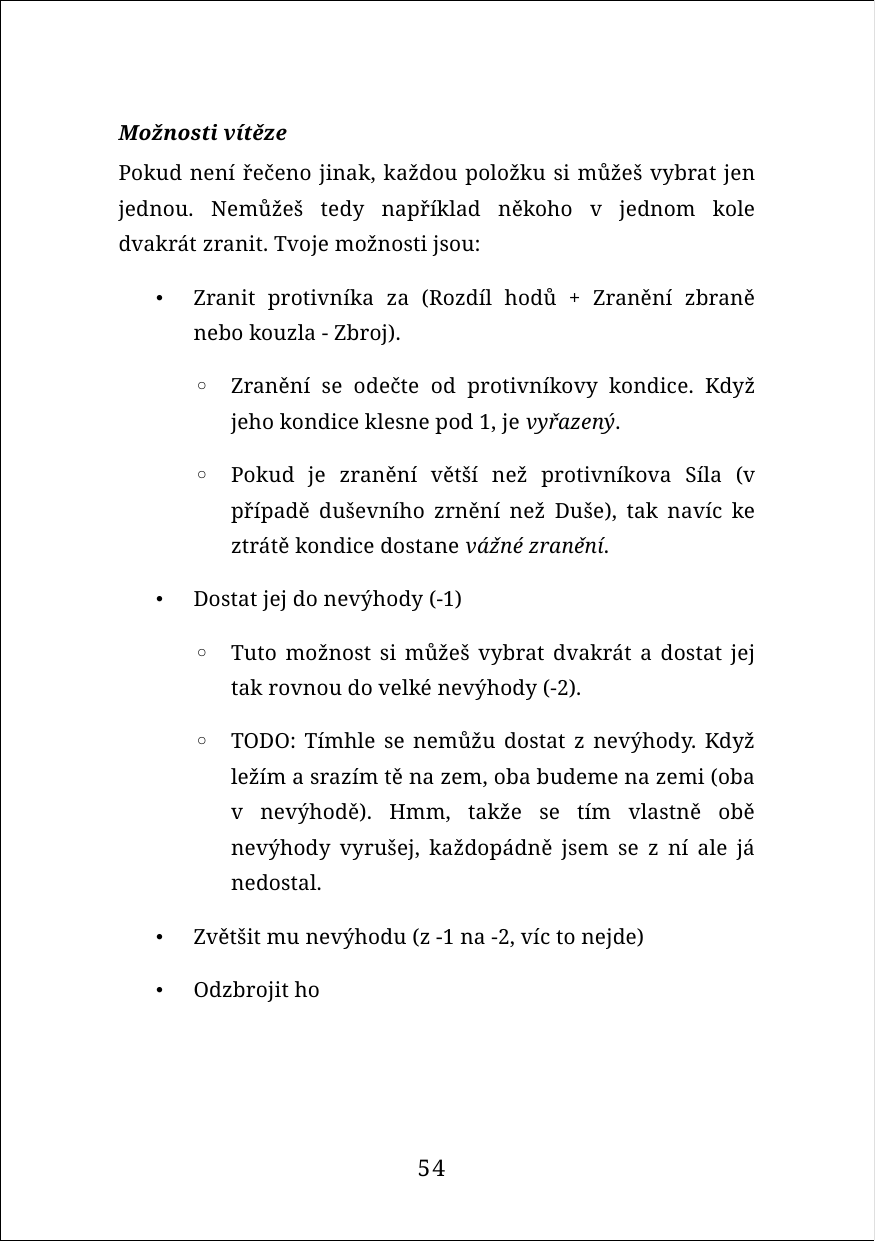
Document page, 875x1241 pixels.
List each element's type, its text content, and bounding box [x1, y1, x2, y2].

list Zvětšit mu nevýhodu (z -1 na -2, víc to nejde) [156, 922, 756, 950]
list Zranit protivníka za (Rozdíl hodů + Zranění zbraně nebo kouzla - Zbroj). [156, 283, 756, 347]
list Pokud je zranění větší než protivníkova Síla (v případě duševního zrnění než Duše), tak navíc ke ztrátě kondice dostane vážné zranění. [193, 460, 756, 560]
list Tuto možnost si můžeš vybrat dvakrát a dostat jej tak rovnou do velké nevýhody (-2). [193, 638, 756, 702]
subtitle Možnosti vítěze [118, 118, 756, 147]
list Odzbrojit ho [156, 975, 756, 1003]
list TODO: Tímhle se nemůžu dostat z nevýhody. Když ležím a srazím tě na zem, oba budeme na zemi (oba v nevýhodě). Hmm, takže se tím vlastně obě nevýhody vyrušej, každopádně jsem se z ní ale já nedostal. [193, 726, 756, 897]
list Zranění se odečte od protivníkovy kondice. Když jeho kondice klesne pod 1, je vyřazený. [193, 371, 756, 435]
text Pokud není řečeno jinak, každou položku si můžeš vybrat jen jednou. Nemůžeš tedy například někoho v jednom kole dvakrát zranit. Tvoje možnosti jsou: [118, 158, 756, 258]
list Dostat jej do nevýhody (-1) [156, 584, 756, 613]
